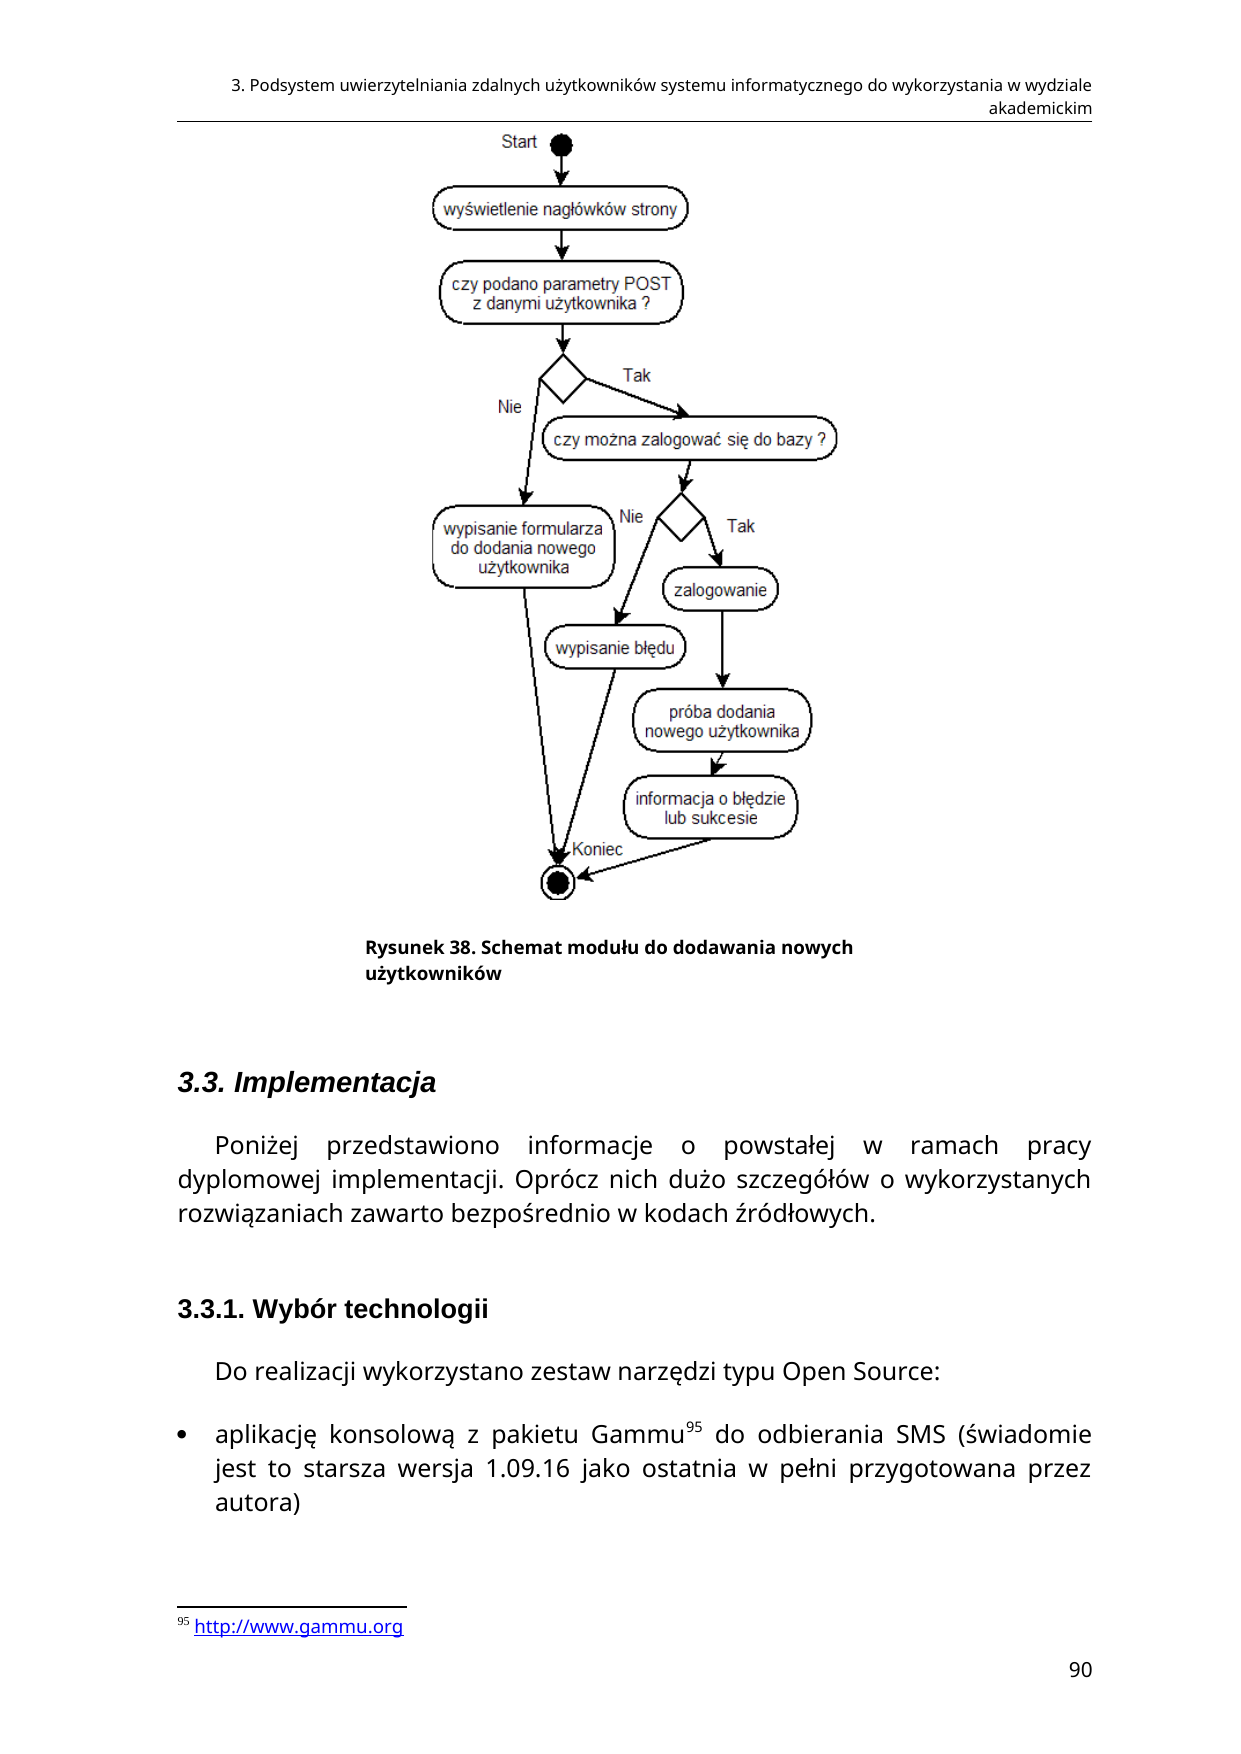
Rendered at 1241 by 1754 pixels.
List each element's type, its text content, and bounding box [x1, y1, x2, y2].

text Rysunek 38. Schemat modułu do dodawania nowych użytkowników [365, 934, 908, 985]
list http://www.gammu.org [177, 1613, 1092, 1639]
subtitle 3.3. Implementacja [177, 1065, 1092, 1098]
subtitle 3.3.1. Wybór technologii [177, 1293, 1092, 1324]
picture [432, 131, 838, 900]
text Poniżej przedstawiono informacje o powstałej w ramach pracy dyplomowej implementacji. Oprócz nich dużo szczegółów o wykorzystanych rozwiązaniach zawarto bezpośrednio w kodach źródłowych. [177, 1127, 1092, 1229]
text Do realizacji wykorzystano zestaw narzędzi typu Open Source: [177, 1353, 1092, 1387]
list aplikację konsolową z pakietu Gammu do odbierania SMS (świadomie jest to starsza wersja 1.09.16 jako ostatnia w pełni przygotowana przez autora) [177, 1416, 1092, 1519]
